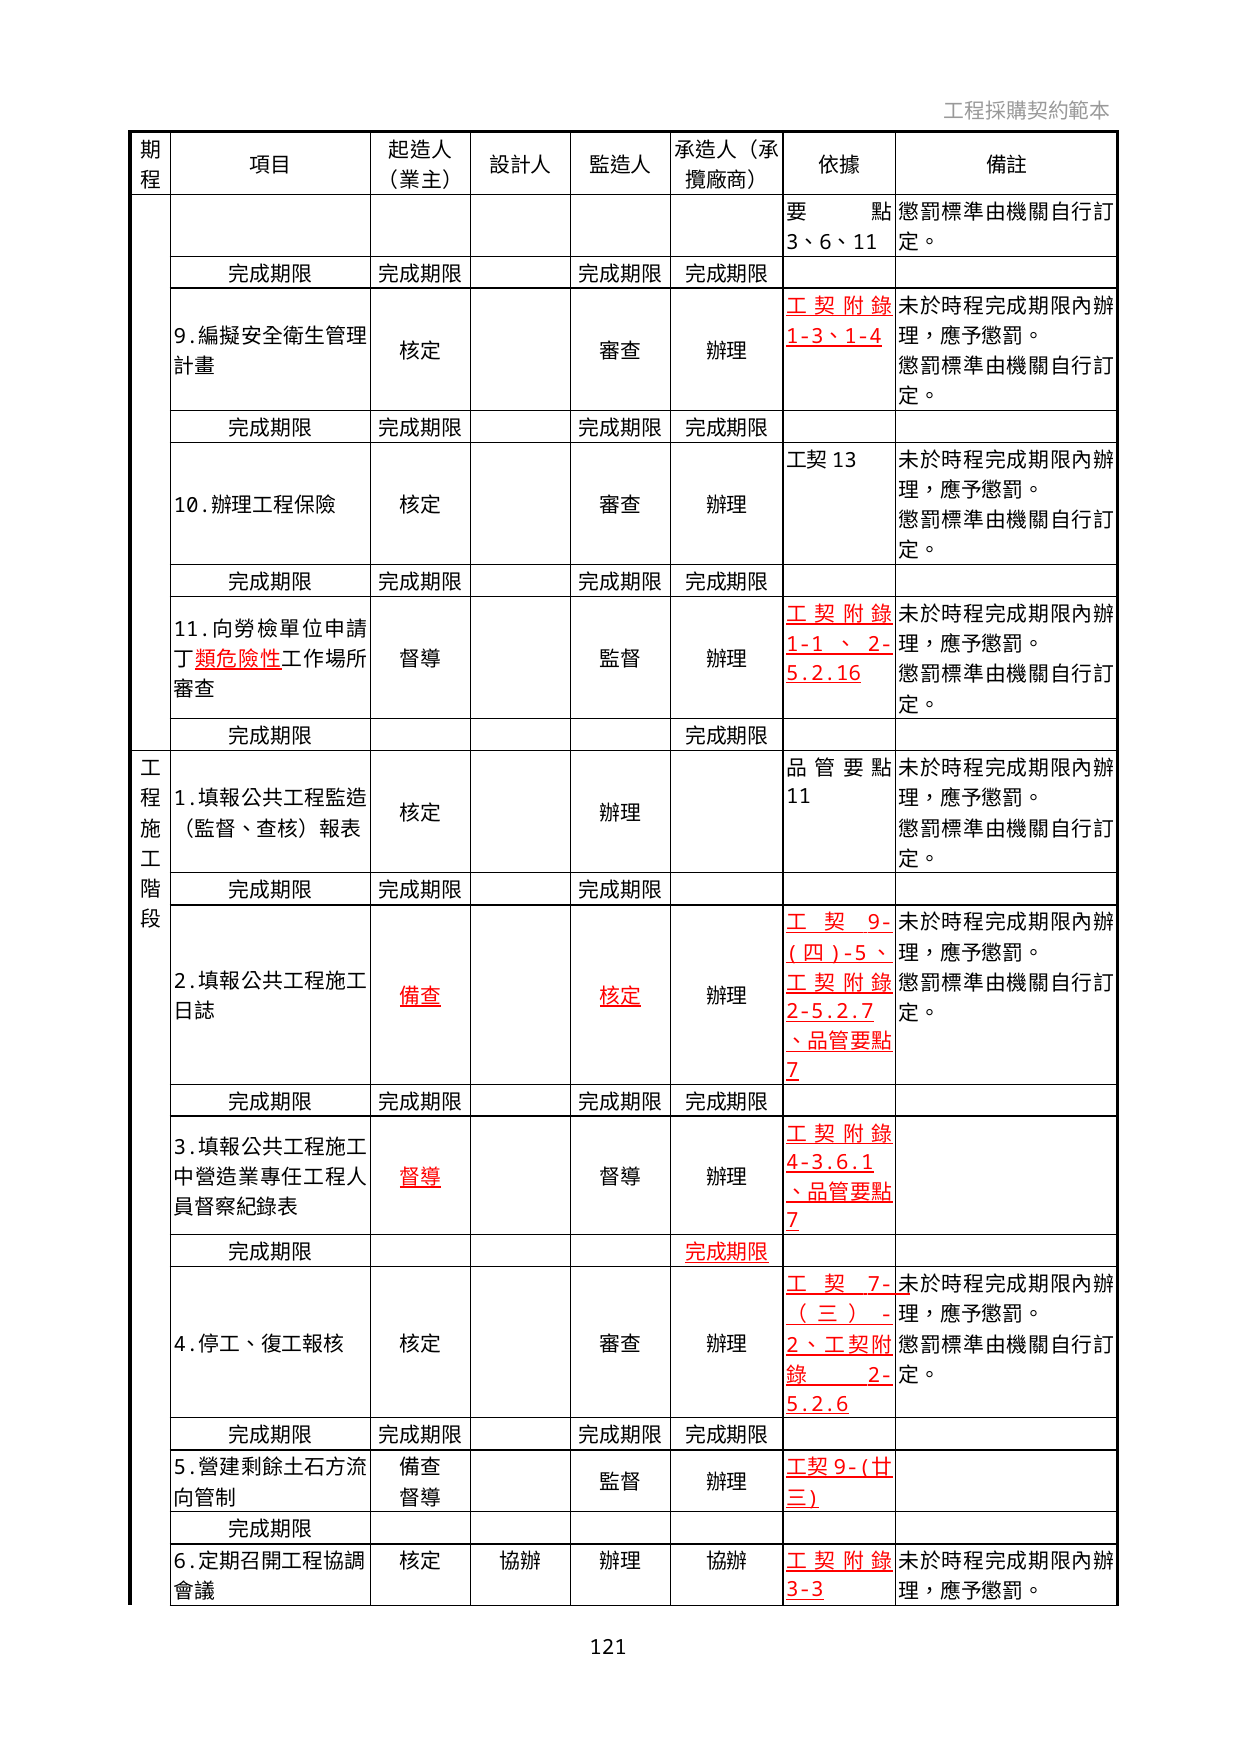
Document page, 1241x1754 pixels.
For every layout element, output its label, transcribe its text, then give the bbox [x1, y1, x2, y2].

table_cell [471, 906, 570, 1083]
table_cell 完成期限 [171, 565, 370, 596]
table_cell 完成期限 [171, 1512, 370, 1543]
table_cell 完成期限 [371, 873, 470, 904]
table_cell 完成期限 [671, 1235, 782, 1266]
table_cell 完成期限 [371, 1418, 470, 1449]
table_cell [896, 411, 1116, 441]
table_cell [896, 1451, 1116, 1511]
table_cell 工契附錄1-3、1-4 [784, 289, 895, 410]
table_cell [471, 751, 570, 872]
table_cell [471, 289, 570, 410]
table_cell 工程施工階段 [132, 751, 170, 1605]
table_cell [471, 873, 570, 904]
table_cell [671, 195, 782, 256]
table_cell [471, 411, 570, 441]
table_cell [896, 1418, 1116, 1449]
table_cell 懲罰標準由機關自行訂定。 [896, 195, 1116, 256]
table_cell [896, 1235, 1116, 1266]
table_cell 完成期限 [171, 719, 370, 750]
table_cell 10.辦理工程保險 [171, 443, 370, 564]
table_cell 工契9-(四)-5、工契附錄2-5.2.7、品管要點7 [784, 906, 895, 1083]
table_cell [471, 443, 570, 564]
table_cell [896, 873, 1116, 904]
table_cell 未於時程完成期限內辦理，應予懲罰。 懲罰標準由機關自行訂定。 [896, 1267, 1116, 1417]
table_header 監造人 [571, 133, 670, 193]
table_cell [471, 1512, 570, 1543]
table_cell 完成期限 [671, 1085, 782, 1115]
table_cell 完成期限 [671, 719, 782, 750]
table_cell 辦理 [571, 751, 670, 872]
table_cell [784, 719, 895, 750]
table_cell 要點3、6、11 [784, 195, 895, 256]
table_cell 完成期限 [571, 565, 670, 596]
table_cell 完成期限 [171, 257, 370, 287]
table_cell [471, 1451, 570, 1511]
table_cell 工契7-（三）-2、工契附錄2-5.2.6 [784, 1267, 895, 1417]
table_cell [471, 719, 570, 750]
table_cell 完成期限 [571, 411, 670, 441]
table_cell 2.填報公共工程施工日誌 [171, 906, 370, 1083]
table_cell [784, 1418, 895, 1449]
table_cell [784, 257, 895, 287]
table_cell 未於時程完成期限內辦理，應予懲罰。 懲罰標準由機關自行訂定。 [896, 597, 1116, 718]
table_cell 9.編擬安全衛生管理計畫 [171, 289, 370, 410]
table_cell 辦理 [671, 1451, 782, 1511]
table_cell [784, 1512, 895, 1543]
table_cell [784, 565, 895, 596]
table_cell [471, 597, 570, 718]
table_cell 3.填報公共工程施工中營造業專任工程人員督察紀錄表 [171, 1117, 370, 1234]
table_cell 核定 [571, 906, 670, 1083]
table_cell 完成期限 [171, 411, 370, 441]
table_header 備註 [896, 133, 1116, 193]
table_cell 工契附錄4-3.6.1、品管要點7 [784, 1117, 895, 1234]
table_cell 完成期限 [371, 257, 470, 287]
table_cell 完成期限 [571, 1085, 670, 1115]
table_cell 未於時程完成期限內辦理，應予懲罰。 [896, 1545, 1116, 1605]
table_header 項目 [171, 133, 370, 193]
table_cell 工契附錄1-1、2-5.2.16 [784, 597, 895, 718]
table_cell [471, 195, 570, 256]
table_cell 4.停工、復工報核 [171, 1267, 370, 1417]
table_cell [896, 1512, 1116, 1543]
table_cell [371, 719, 470, 750]
table_cell [571, 1512, 670, 1543]
table_cell [784, 411, 895, 441]
table_cell [671, 1512, 782, 1543]
table_cell [471, 1085, 570, 1115]
table_cell 核定 [371, 1267, 470, 1417]
table_cell 完成期限 [371, 411, 470, 441]
table_cell [471, 565, 570, 596]
table_cell [371, 1235, 470, 1266]
table_cell [896, 1085, 1116, 1115]
table_cell [671, 751, 782, 872]
table_cell 未於時程完成期限內辦理，應予懲罰。 懲罰標準由機關自行訂定。 [896, 443, 1116, 564]
table_header 承造人（承攬廠商） [671, 133, 782, 193]
table_cell [171, 195, 370, 256]
table_cell 工契9-(廿三) [784, 1451, 895, 1511]
table_cell 完成期限 [371, 565, 470, 596]
table_cell [896, 565, 1116, 596]
table_cell 備查 [371, 906, 470, 1083]
table_cell 未於時程完成期限內辦理，應予懲罰。 懲罰標準由機關自行訂定。 [896, 751, 1116, 872]
table_cell [784, 1085, 895, 1115]
table_cell 完成期限 [371, 1085, 470, 1115]
table_header 期程 [132, 133, 170, 193]
table_cell 監督 [571, 597, 670, 718]
table_cell 辦理 [671, 1267, 782, 1417]
table_cell 監督 [571, 1451, 670, 1511]
table_cell 5.營建剩餘土石方流向管制 [171, 1451, 370, 1511]
table_cell [571, 195, 670, 256]
table_cell 完成期限 [171, 873, 370, 904]
table_cell 完成期限 [171, 1235, 370, 1266]
table_cell 辦理 [671, 289, 782, 410]
table_cell [471, 1117, 570, 1234]
table_cell 未於時程完成期限內辦理，應予懲罰。 懲罰標準由機關自行訂定。 [896, 289, 1116, 410]
table_cell [571, 719, 670, 750]
table_cell 核定 [371, 443, 470, 564]
table_cell 完成期限 [671, 1418, 782, 1449]
table_cell 完成期限 [671, 565, 782, 596]
table_cell 辦理 [671, 443, 782, 564]
table_cell 核定 [371, 751, 470, 872]
table_cell 審查 [571, 443, 670, 564]
table_cell 協辦 [671, 1545, 782, 1605]
table_cell 辦理 [671, 906, 782, 1083]
table_cell [471, 257, 570, 287]
table_cell [471, 1267, 570, 1417]
table_cell 辦理 [671, 1117, 782, 1234]
table_cell 備查 督導 [371, 1451, 470, 1511]
table_cell 督導 [371, 1117, 470, 1234]
table_cell 審查 [571, 289, 670, 410]
table_cell 完成期限 [171, 1418, 370, 1449]
table_header 設計人 [471, 133, 570, 193]
table_cell 核定 [371, 1545, 470, 1605]
table_cell [471, 1418, 570, 1449]
table_cell 督導 [571, 1117, 670, 1234]
table_cell 工契附錄3-3 [784, 1545, 895, 1605]
table_cell 完成期限 [171, 1085, 370, 1115]
table_cell 督導 [371, 597, 470, 718]
table_header 起造人 （業主） [371, 133, 470, 193]
table_cell 品管要點11 [784, 751, 895, 872]
table_cell [571, 1235, 670, 1266]
table_cell 協辦 [471, 1545, 570, 1605]
table_cell 審查 [571, 1267, 670, 1417]
table_cell 辦理 [571, 1545, 670, 1605]
table_cell [132, 195, 170, 750]
table_cell 完成期限 [571, 257, 670, 287]
table_cell 完成期限 [671, 257, 782, 287]
table_cell [896, 1117, 1116, 1234]
table_cell [371, 1512, 470, 1543]
table_cell [784, 873, 895, 904]
table_header 依據 [784, 133, 895, 193]
table_cell [671, 873, 782, 904]
table_cell [896, 719, 1116, 750]
table_cell 完成期限 [671, 411, 782, 441]
table_cell 11.向勞檢單位申請丁類危險性工作場所審查 [171, 597, 370, 718]
table_cell 6.定期召開工程協調 會議 [171, 1545, 370, 1605]
table_cell [371, 195, 470, 256]
table_cell [471, 1235, 570, 1266]
table_cell [896, 257, 1116, 287]
table_cell 工契13 [784, 443, 895, 564]
table_cell 辦理 [671, 597, 782, 718]
table_cell 未於時程完成期限內辦理，應予懲罰。 懲罰標準由機關自行訂定。 [896, 906, 1116, 1083]
table_cell [784, 1235, 895, 1266]
table_cell 核定 [371, 289, 470, 410]
table_cell 完成期限 [571, 1418, 670, 1449]
table_cell 完成期限 [571, 873, 670, 904]
table_cell 1.填報公共工程監造（監督、查核）報表 [171, 751, 370, 872]
